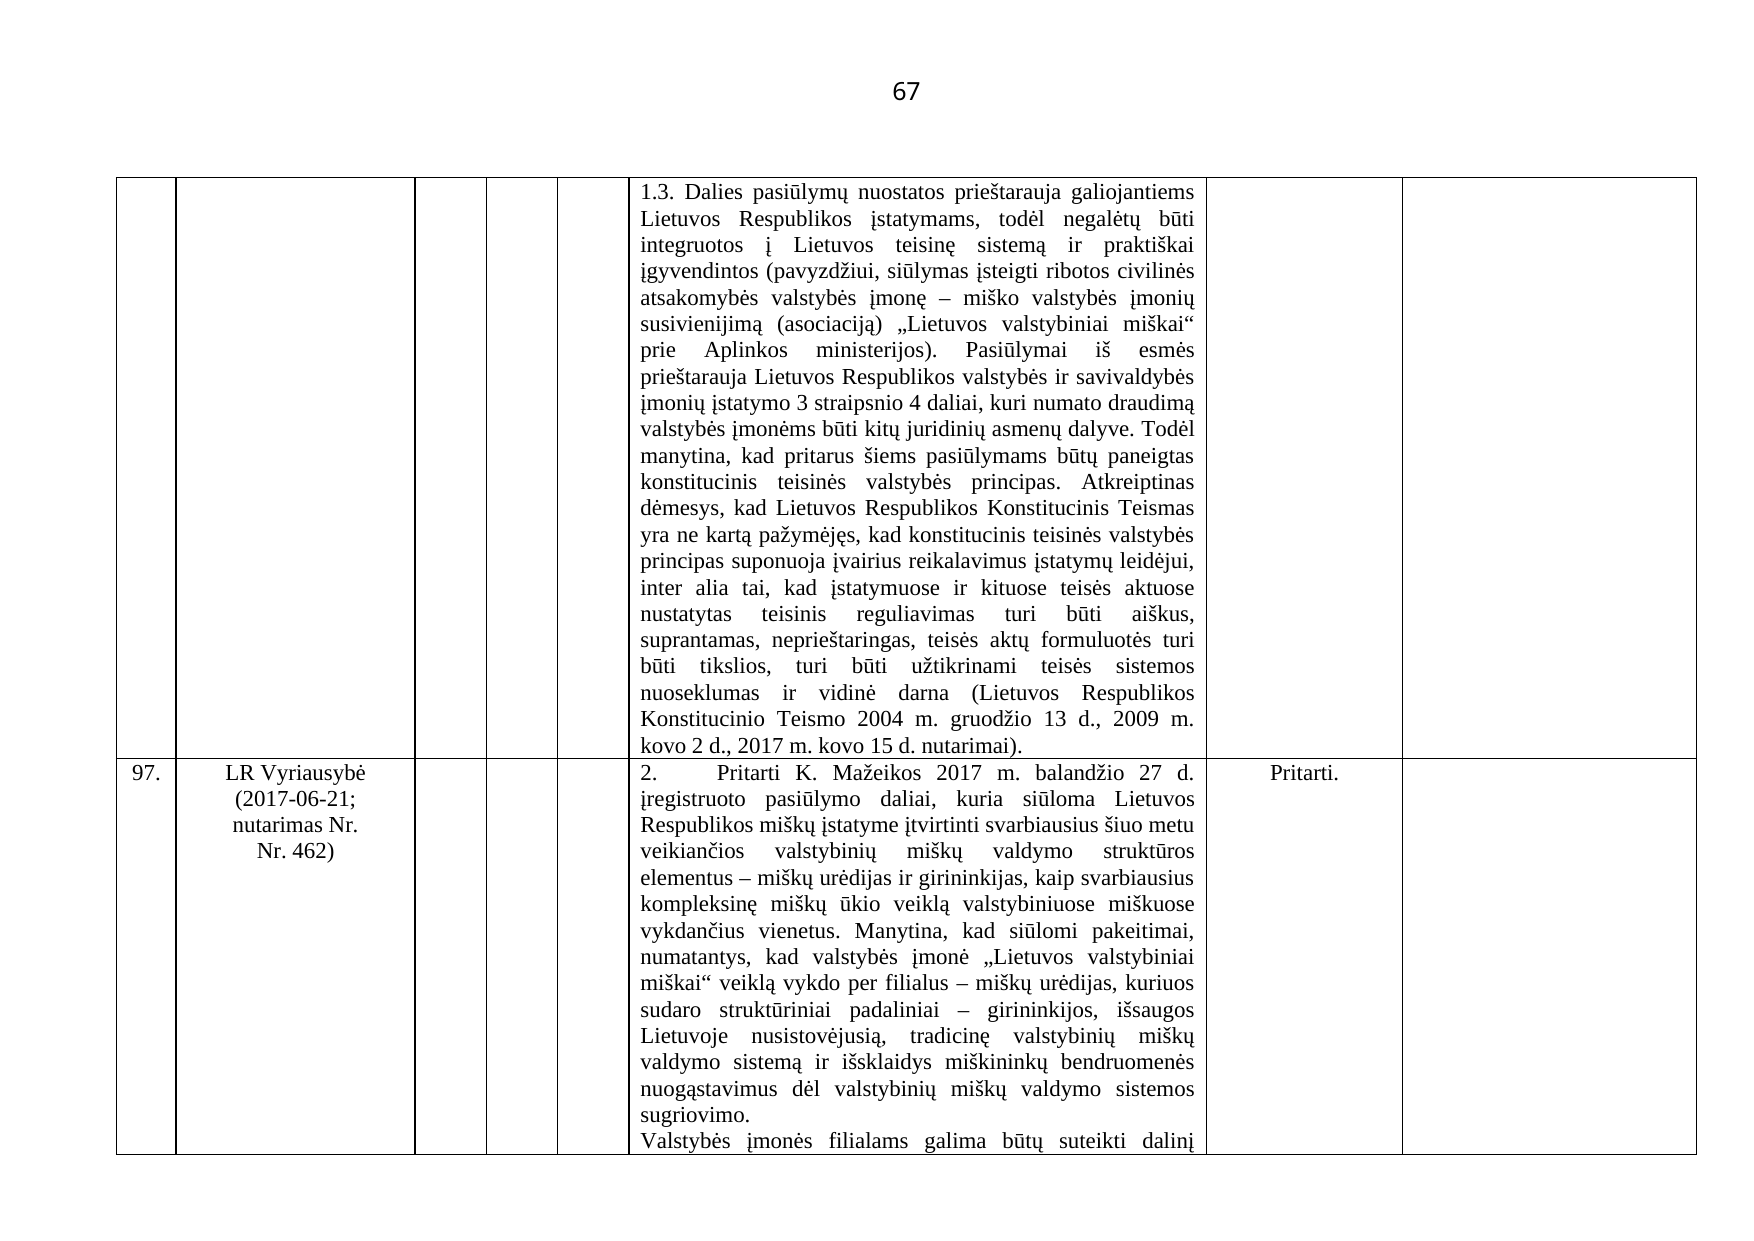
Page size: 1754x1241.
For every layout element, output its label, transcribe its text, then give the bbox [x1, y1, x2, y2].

table_cell [416, 759, 486, 1154]
table_cell [1403, 178, 1696, 758]
table_cell Pritarti. [1207, 759, 1402, 1154]
table_cell [558, 759, 628, 1154]
table_cell [416, 178, 486, 758]
table_cell [1207, 178, 1402, 758]
table_cell [487, 759, 557, 1154]
table_cell [558, 178, 628, 758]
table_cell [1403, 759, 1696, 1154]
table_cell [117, 178, 175, 758]
table_cell LR Vyriausybė (2017-06-21; nutarimas Nr. Nr. 462) [177, 759, 414, 1154]
table_cell [487, 178, 557, 758]
table_cell 1.3. Dalies pasiūlymų nuostatos prieštarauja galiojantiems Lietuvos Respublikos įstatymams, todėl negalėtų būti integruotos į Lietuvos teisinę sistemą ir praktiškai įgyvendintos (pavyzdžiui, siūlymas įsteigti ribotos civilinės atsakomybės valstybės įmonę – miško valstybės įmonių susivienijimą (asociaciją) „Lietuvos valstybiniai miškai“ prie Aplinkos ministerijos). Pasiūlymai iš esmės prieštarauja Lietuvos Respublikos valstybės ir savivaldybės įmonių įstatymo 3 straipsnio 4 daliai, kuri numato draudimą valstybės įmonėms būti kitų juridinių asmenų dalyve. Todėl manytina, kad pritarus šiems pasiūlymams būtų paneigtas konstitucinis teisinės valstybės principas. Atkreiptinas dėmesys, kad Lietuvos Respublikos Konstitucinis Teismas yra ne kartą pažymėjęs, kad konstitucinis teisinės valstybės principas suponuoja įvairius reikalavimus įstatymų leidėjui, inter alia tai, kad įstatymuose ir kituose teisės aktuose nustatytas teisinis reguliavimas turi būti aiškus, suprantamas, neprieštaringas, teisės aktų formuluotės turi būti tikslios, turi būti užtikrinami teisės sistemos nuoseklumas ir vidinė darna (Lietuvos Respublikos Konstitucinio Teismo 2004 m. gruodžio 13 d., 2009 m. kovo 2 d., 2017 m. kovo 15 d. nutarimai). [630, 178, 1206, 758]
table_cell 2. Pritarti K. Mažeikos 2017 m. balandžio 27 d. įregistruoto pasiūlymo daliai, kuria siūloma Lietuvos Respublikos miškų įstatyme įtvirtinti svarbiausius šiuo metu veikiančios valstybinių miškų valdymo struktūros elementus – miškų urėdijas ir girininkijas, kaip svarbiausius kompleksinę miškų ūkio veiklą valstybiniuose miškuose vykdančius vienetus. Manytina, kad siūlomi pakeitimai, numatantys, kad valstybės įmonė „Lietuvos valstybiniai miškai“ veiklą vykdo per filialus – miškų urėdijas, kuriuos sudaro struktūriniai padaliniai – girininkijos, išsaugos Lietuvoje nusistovėjusią, tradicinę valstybinių miškų valdymo sistemą ir išsklaidys miškininkų bendruomenės nuogąstavimus dėl valstybinių miškų valdymo sistemos sugriovimo. Valstybės įmonės filialams galima būtų suteikti dalinį [630, 759, 1206, 1154]
table_cell [177, 178, 414, 758]
table_cell 97. [117, 759, 175, 1154]
